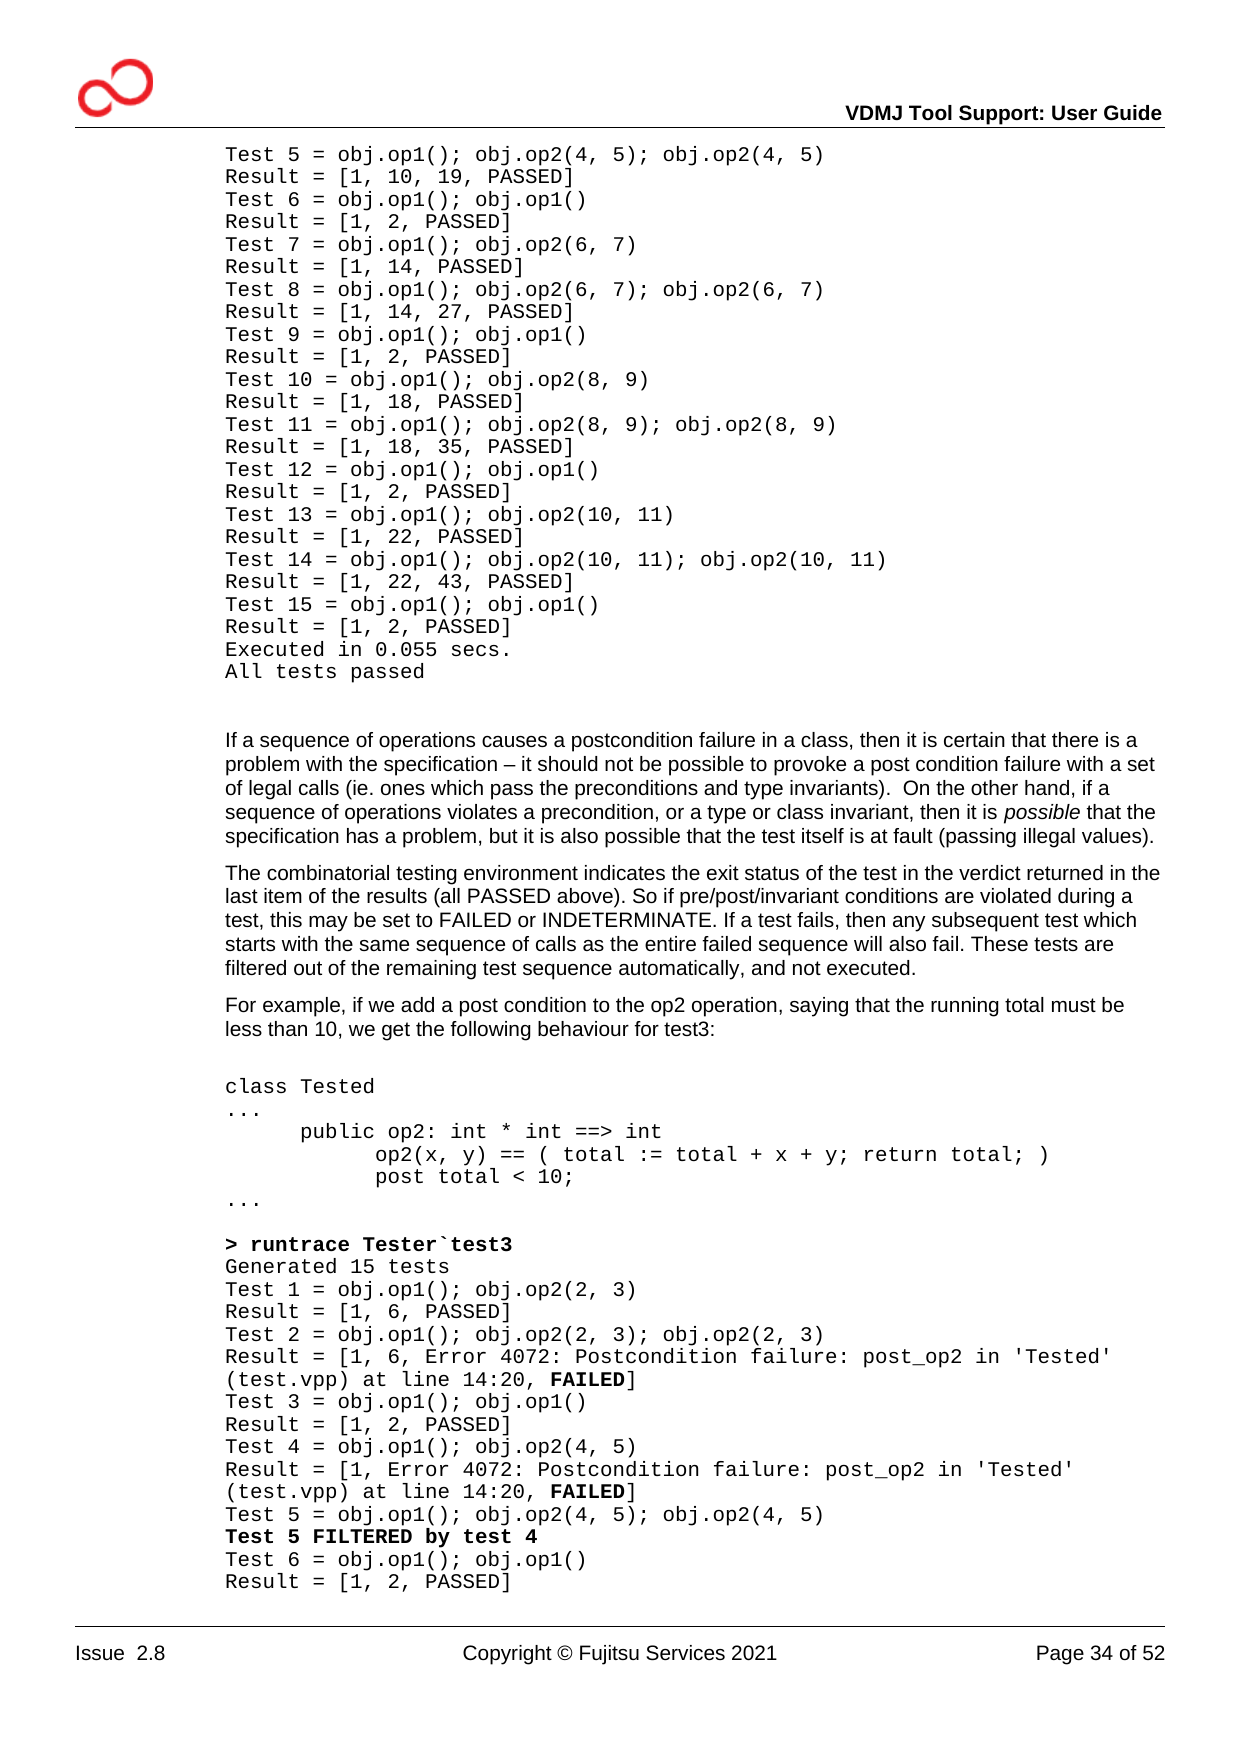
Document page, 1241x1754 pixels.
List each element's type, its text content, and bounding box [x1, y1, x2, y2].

text Test 12 = obj.op1(); obj.op1() [225, 458, 1165, 481]
text Test 8 = obj.op1(); obj.op2(6, 7); obj.op2(6, 7) [225, 278, 1165, 301]
text For example, if we add a post condition to the op2 operation, saying that the running total must be less than 10, we get the following behaviour for test3: [225, 993, 1165, 1041]
text Test 13 = obj.op1(); obj.op2(10, 11) [225, 503, 1165, 526]
text > runtrace Tester`test3 [225, 1233, 1165, 1256]
text If a sequence of operations causes a postcondition failure in a class, then it is certain that there is a problem with the specification – it should not be possible to provoke a post condition failure with a set of legal calls (ie. ones which pass the preconditions and type invariants). On the other hand, if a sequence of operations violates a precondition, or a type or class invariant, then it is possible that the specification has a problem, but it is also possible that the test itself is at fault (passing illegal values). [225, 728, 1165, 848]
text Result = [1, 2, PASSED] [225, 1413, 1165, 1436]
text Test 9 = obj.op1(); obj.op1() [225, 323, 1165, 346]
text ... [225, 1188, 1165, 1211]
text Result = [1, 22, 43, PASSED] [225, 571, 1165, 593]
text Test 14 = obj.op1(); obj.op2(10, 11); obj.op2(10, 11) [225, 548, 1165, 571]
text Result = [1, 6, PASSED] [225, 1301, 1165, 1323]
text Result = [1, 2, PASSED] [225, 346, 1165, 368]
text The combinatorial testing environment indicates the exit status of the test in the verdict returned in the last item of the results (all PASSED above). So if pre/post/invariant conditions are violated during a test, this may be set to FAILED or INDETERMINATE. If a test fails, then any subsequent test which starts with the same sequence of calls as the entire failed sequence will also fail. These tests are filtered out of the remaining test sequence automatically, and not executed. [225, 861, 1165, 981]
text Test 3 = obj.op1(); obj.op1() [225, 1391, 1165, 1413]
text Result = [1, 18, 35, PASSED] [225, 436, 1165, 458]
text Test 10 = obj.op1(); obj.op2(8, 9) [225, 368, 1165, 391]
text Test 15 = obj.op1(); obj.op1() [225, 593, 1165, 616]
text Test 5 = obj.op1(); obj.op2(4, 5); obj.op2(4, 5) [225, 1503, 1165, 1526]
text Result = [1, Error 4072: Postcondition failure: post_op2 in 'Tested' (test.vpp) at line 14:20, FAILED] [225, 1458, 1165, 1503]
text Result = [1, 2, PASSED] [225, 481, 1165, 503]
text post total < 10; [225, 1166, 1165, 1188]
text class Tested [225, 1076, 1165, 1098]
text Result = [1, 14, PASSED] [225, 256, 1165, 278]
text op2(x, y) == ( total := total + x + y; return total; ) [225, 1143, 1165, 1166]
text Result = [1, 10, 19, PASSED] [225, 166, 1165, 188]
text Result = [1, 22, PASSED] [225, 526, 1165, 548]
text Test 6 = obj.op1(); obj.op1() [225, 1548, 1165, 1571]
text Result = [1, 6, Error 4072: Postcondition failure: post_op2 in 'Tested' (test.vpp) at line 14:20, FAILED] [225, 1346, 1165, 1391]
text Result = [1, 2, PASSED] [225, 211, 1165, 233]
text Result = [1, 2, PASSED] [225, 616, 1165, 638]
text Generated 15 tests [225, 1256, 1165, 1278]
text public op2: int * int ==> int [225, 1121, 1165, 1143]
text Test 7 = obj.op1(); obj.op2(6, 7) [225, 233, 1165, 256]
text Result = [1, 2, PASSED] [225, 1571, 1165, 1593]
text Executed in 0.055 secs. [225, 638, 1165, 661]
picture [78, 52, 153, 127]
text Test 4 = obj.op1(); obj.op2(4, 5) [225, 1436, 1165, 1458]
text Result = [1, 18, PASSED] [225, 391, 1165, 413]
text Test 6 = obj.op1(); obj.op1() [225, 188, 1165, 211]
text Test 11 = obj.op1(); obj.op2(8, 9); obj.op2(8, 9) [225, 413, 1165, 436]
text Test 5 = obj.op1(); obj.op2(4, 5); obj.op2(4, 5) [225, 143, 1165, 166]
text Test 5 FILTERED by test 4 [225, 1526, 1165, 1548]
text ... [225, 1098, 1165, 1121]
text Test 1 = obj.op1(); obj.op2(2, 3) [225, 1278, 1165, 1301]
text All tests passed [225, 661, 1165, 683]
text Test 2 = obj.op1(); obj.op2(2, 3); obj.op2(2, 3) [225, 1323, 1165, 1346]
text Result = [1, 14, 27, PASSED] [225, 301, 1165, 323]
